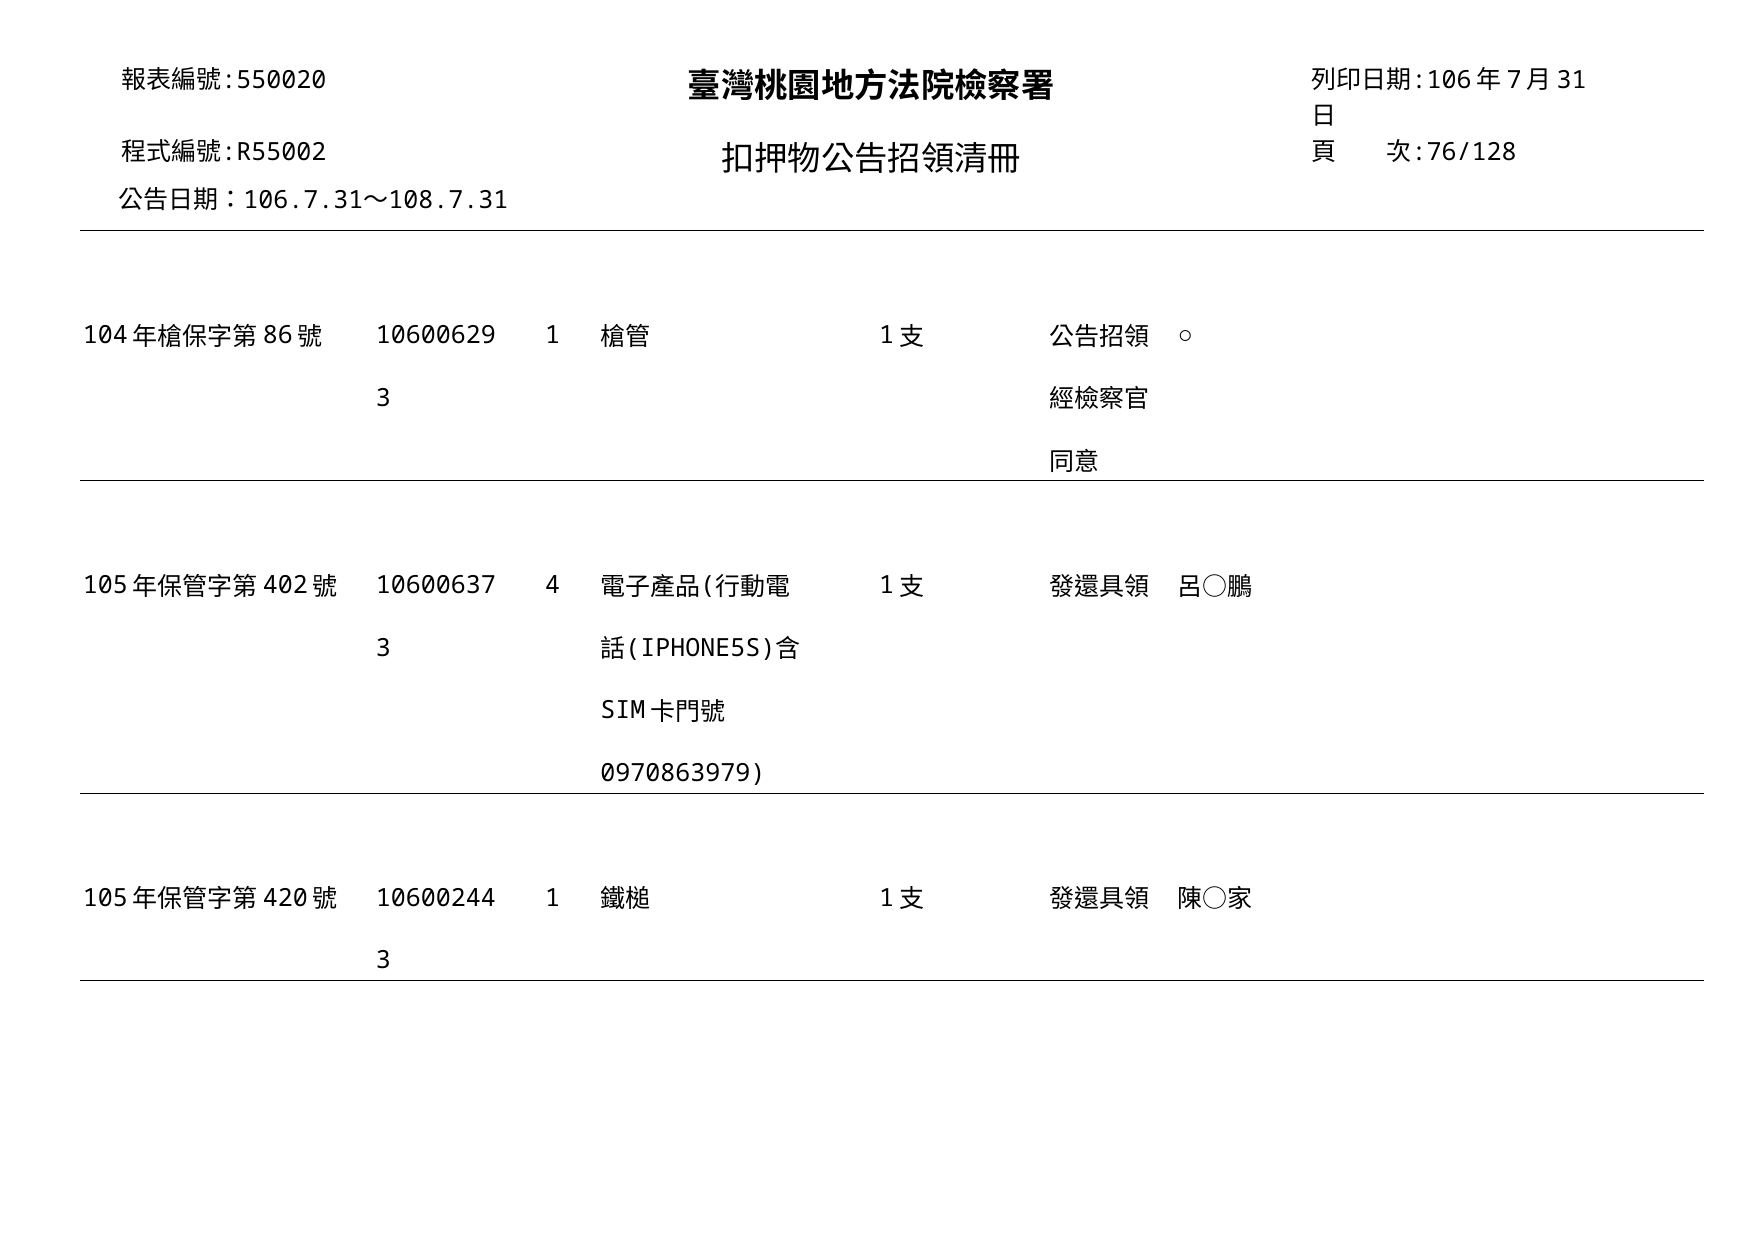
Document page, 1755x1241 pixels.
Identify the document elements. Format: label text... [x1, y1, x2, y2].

table_cell 106006293 [373, 231, 507, 480]
table_cell 1支 [808, 794, 927, 980]
table_cell 發還具領 [1046, 794, 1175, 980]
table_cell [1575, 231, 1704, 480]
table_cell [1317, 231, 1575, 480]
table_cell 發還具領 [1046, 481, 1175, 792]
table_cell [927, 794, 1046, 980]
table_cell 105年保管字第402號 [80, 481, 373, 792]
table_cell 鐵槌 [597, 794, 807, 980]
table_cell 1支 [808, 481, 927, 792]
table_cell [1317, 794, 1575, 980]
table_cell 104年槍保字第86號 [80, 231, 373, 480]
table_cell 陳○家 [1175, 794, 1317, 980]
table_cell [1317, 481, 1575, 792]
table_cell 1支 [808, 231, 927, 480]
table_cell 公告招領經檢察官同意 [1046, 231, 1175, 480]
table_cell [1575, 481, 1704, 792]
table_cell 105年保管字第420號 [80, 794, 373, 980]
table_cell 呂○鵬 [1175, 481, 1317, 792]
table_cell [927, 231, 1046, 480]
table_cell 槍管 [597, 231, 807, 480]
table_cell 106006373 [373, 481, 507, 792]
table_cell [927, 481, 1046, 792]
table_cell [1575, 794, 1704, 980]
table_cell 106002443 [373, 794, 507, 980]
table_cell 1 [507, 231, 597, 480]
table_cell 4 [507, 481, 597, 792]
table_cell ○ [1175, 231, 1317, 480]
table_cell 電子產品(行動電話(IPHONE5S)含SIM卡門號0970863979) [597, 481, 807, 792]
table_cell 1 [507, 794, 597, 980]
